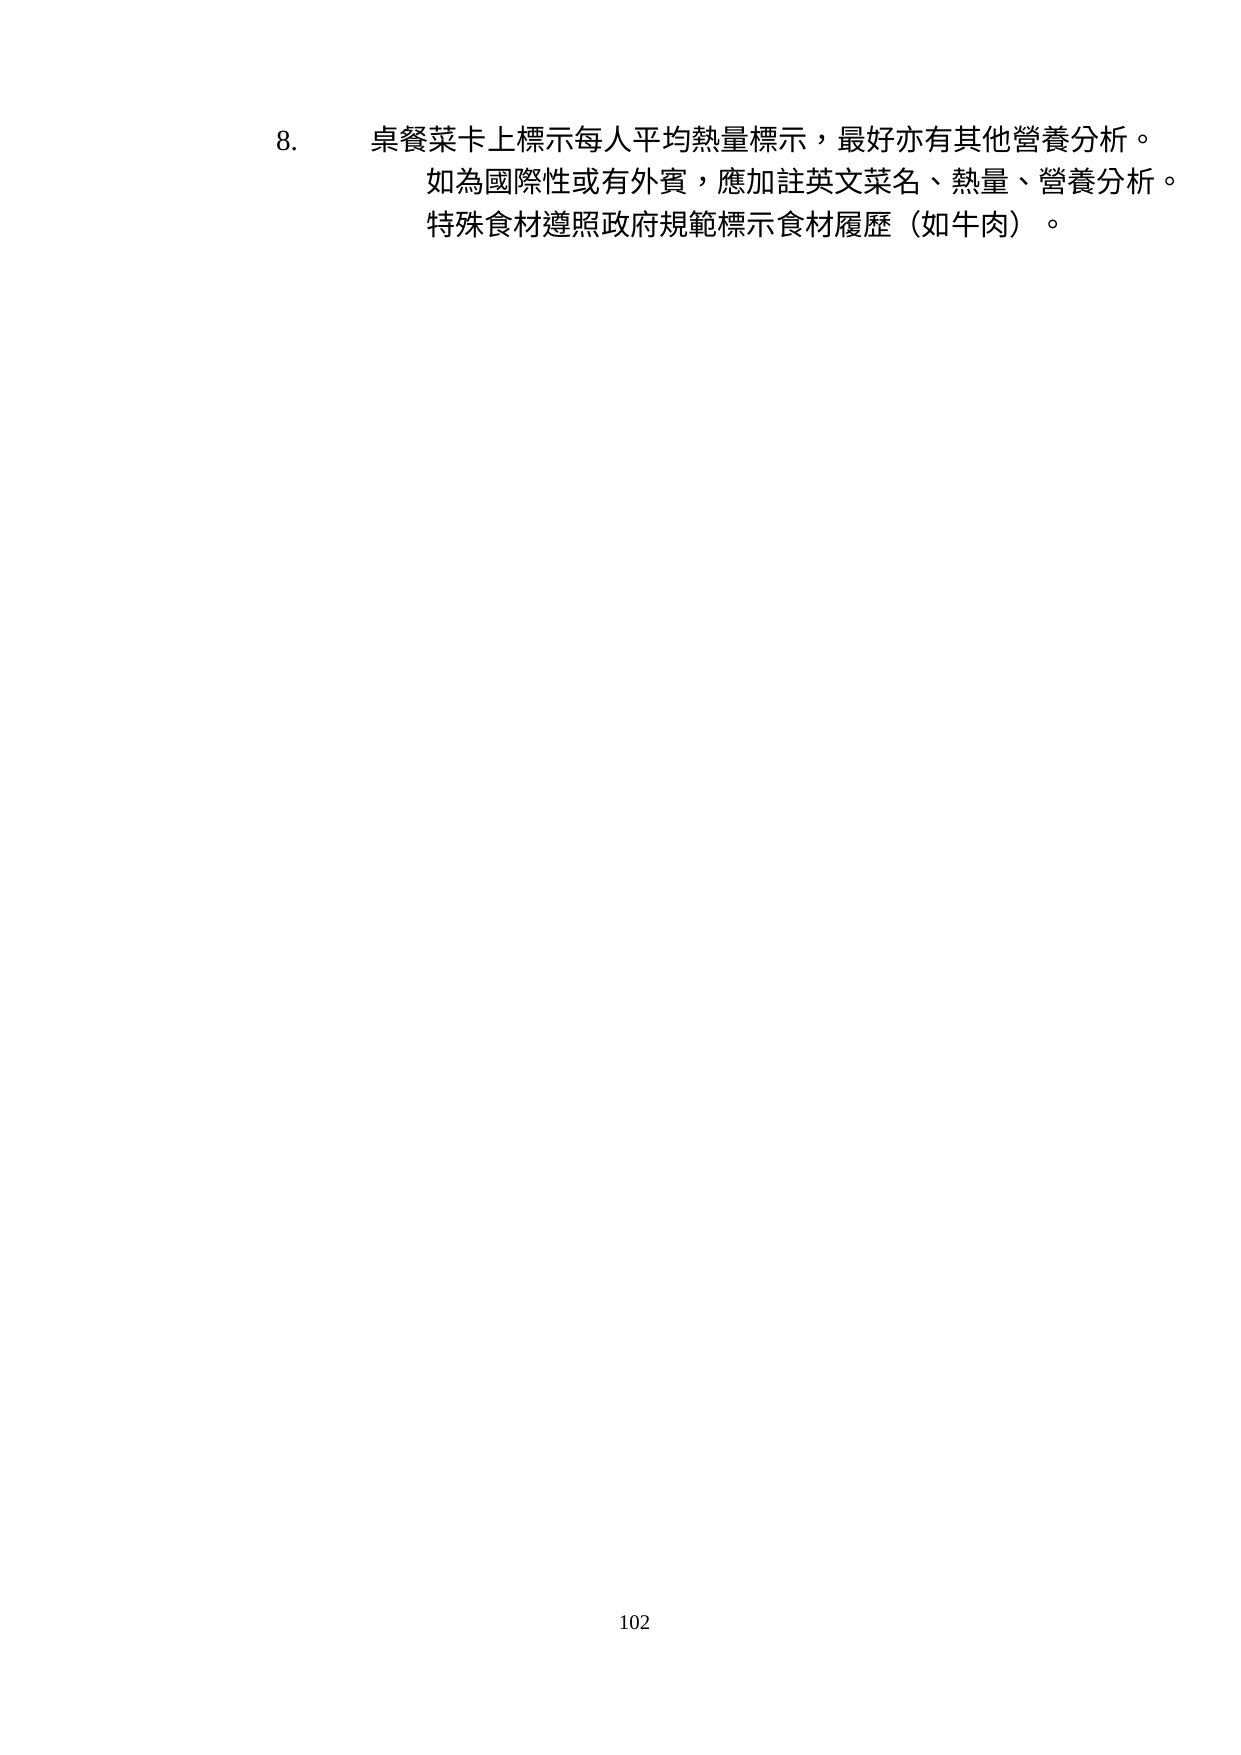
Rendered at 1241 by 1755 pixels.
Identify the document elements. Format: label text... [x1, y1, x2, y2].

list 桌餐菜卡上標示每人平均熱量標示，最好亦有其他營養分析。如為國際性或有外賓，應加註英文菜名、熱量、營養分析。特殊食材遵照政府規範標示食材履歷（如牛肉）。 [276, 117, 1181, 243]
